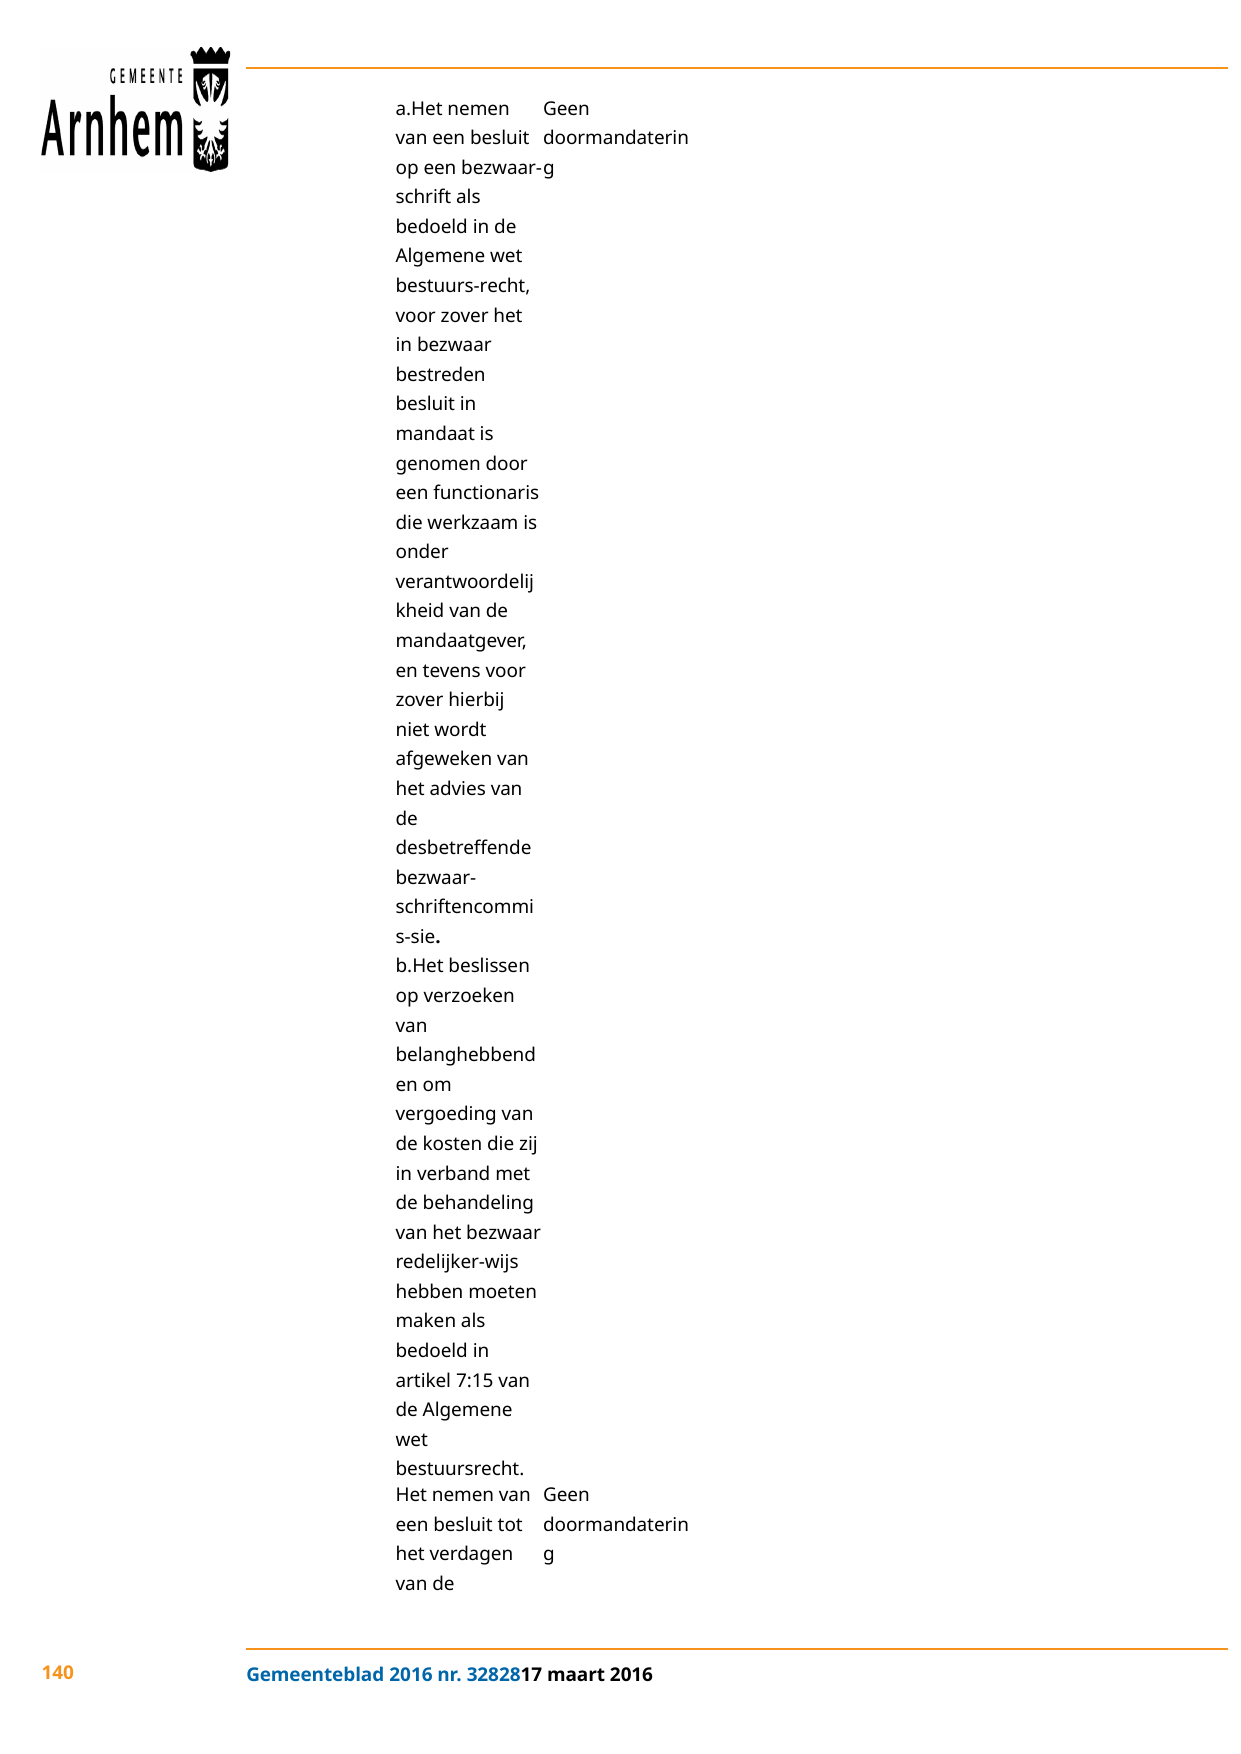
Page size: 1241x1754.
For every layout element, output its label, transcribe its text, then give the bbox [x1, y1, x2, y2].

table_cell Geen doormandatering [543, 95, 690, 1481]
table_cell [248, 95, 395, 1481]
table_cell [838, 1481, 1152, 1596]
table_cell Het nemen van een besluit tot het verdagen van de [395, 1481, 543, 1596]
table_cell a.Het nemen van een besluit op een bezwaar-schrift als bedoeld in de Algemene wet bestuurs-recht, voor zover het in bezwaar bestreden besluit in mandaat is genomen door een functionaris die werkzaam is onder verantwoordelijkheid van de mandaatgever, en tevens voor zover hierbij niet wordt afgeweken van het advies van de desbetreffende bezwaar-schriftencommis-sie. b.Het beslissen op verzoeken van belanghebbenden om vergoeding van de kosten die zij in verband met de behandeling van het bezwaar redelijker-wijs hebben moeten maken als bedoeld in artikel 7:15 van de Algemene wet bestuursrecht. [395, 95, 543, 1481]
table_cell [248, 1481, 395, 1596]
table_cell [838, 95, 1152, 1481]
table_cell [690, 1481, 838, 1596]
table_cell Geen doormandatering [543, 1481, 690, 1596]
table_cell [690, 95, 838, 1481]
picture [41, 47, 231, 172]
